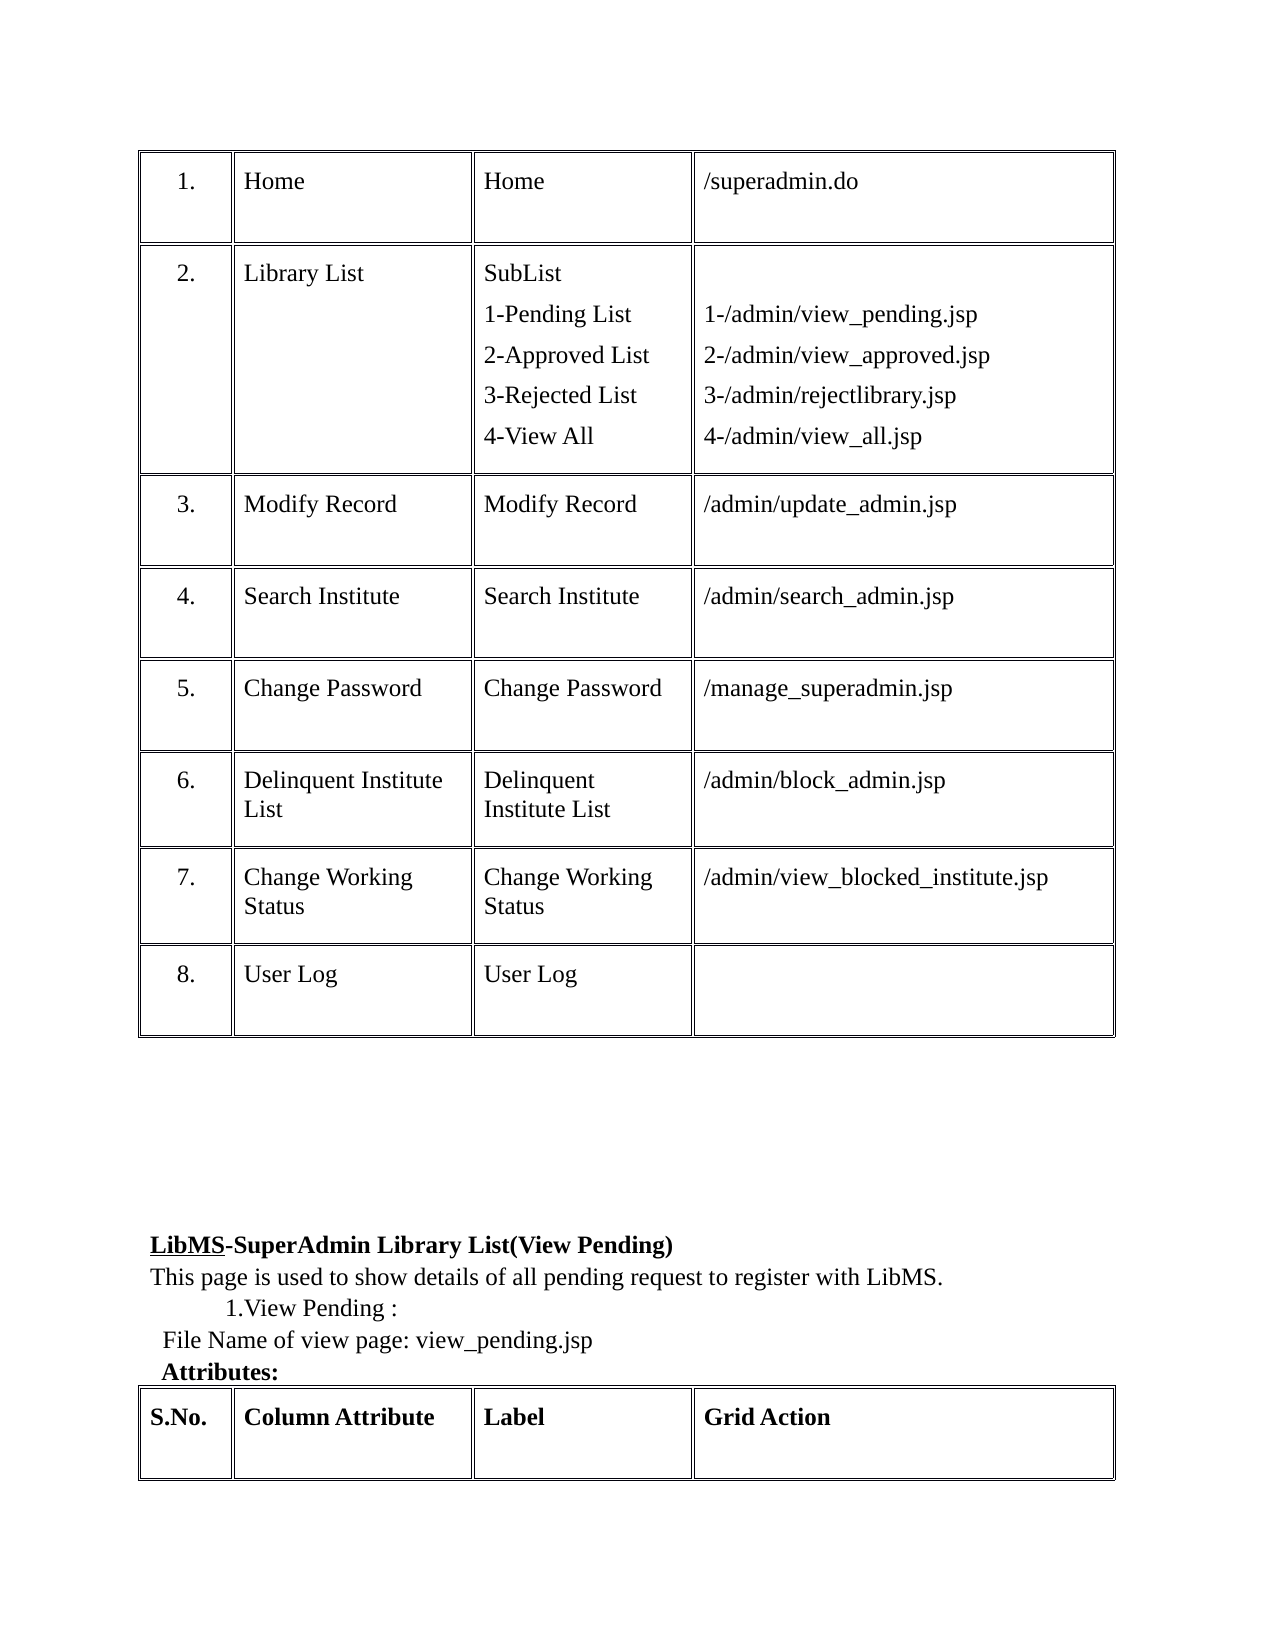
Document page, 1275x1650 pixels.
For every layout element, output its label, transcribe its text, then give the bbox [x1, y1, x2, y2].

table_header Column Attribute [235, 1389, 471, 1478]
text LibMS-SuperAdmin Library List(View Pending) [150, 1230, 1125, 1259]
table_cell Library List [235, 246, 471, 473]
table_cell Change Working Status [475, 849, 691, 943]
table_cell /admin/block_admin.jsp [695, 753, 1113, 846]
table_cell Delinquent Institute List [475, 753, 691, 846]
table_cell 3. [141, 476, 231, 565]
table_cell 2. [141, 246, 231, 473]
table_cell Change Password [475, 661, 691, 749]
text File Name of view page: view_pending.jsp [150, 1325, 1125, 1354]
table_cell User Log [235, 946, 471, 1035]
table_cell [695, 946, 1113, 1035]
table_cell 6. [141, 753, 231, 846]
table_cell Search Institute [475, 569, 691, 657]
table_cell User Log [475, 946, 691, 1035]
table_cell 7. [141, 849, 231, 943]
table_cell Modify Record [235, 476, 471, 565]
table_cell /admin/view_blocked_institute.jsp [695, 849, 1113, 943]
table_header Grid Action [695, 1389, 1113, 1478]
table_cell Home [475, 153, 691, 242]
table_cell 8. [141, 946, 231, 1035]
table_cell Change Password [235, 661, 471, 749]
text This page is used to show details of all pending request to register with LibMS. [150, 1262, 1125, 1290]
table_cell /admin/search_admin.jsp [695, 569, 1113, 657]
table_cell 1-/admin/view_pending.jsp 2-/admin/view_approved.jsp 3-/admin/rejectlibrary.jsp 4-/admin/view_all.jsp [695, 246, 1113, 473]
table_cell /manage_superadmin.jsp [695, 661, 1113, 749]
text 1.View Pending : [225, 1293, 1125, 1322]
table_cell 1. [141, 153, 231, 242]
table_cell 4. [141, 569, 231, 657]
text Attributes: [150, 1357, 1125, 1385]
table_cell /superadmin.do [695, 153, 1113, 242]
table_cell 5. [141, 661, 231, 749]
table_cell Home [235, 153, 471, 242]
table_cell Delinquent Institute List [235, 753, 471, 846]
table_cell Search Institute [235, 569, 471, 657]
table_cell SubList 1-Pending List 2-Approved List 3-Rejected List 4-View All [475, 246, 691, 473]
table_header S.No. [141, 1389, 231, 1478]
table_cell Modify Record [475, 476, 691, 565]
table_cell /admin/update_admin.jsp [695, 476, 1113, 565]
table_cell Change Working Status [235, 849, 471, 943]
table_header Label [475, 1389, 691, 1478]
